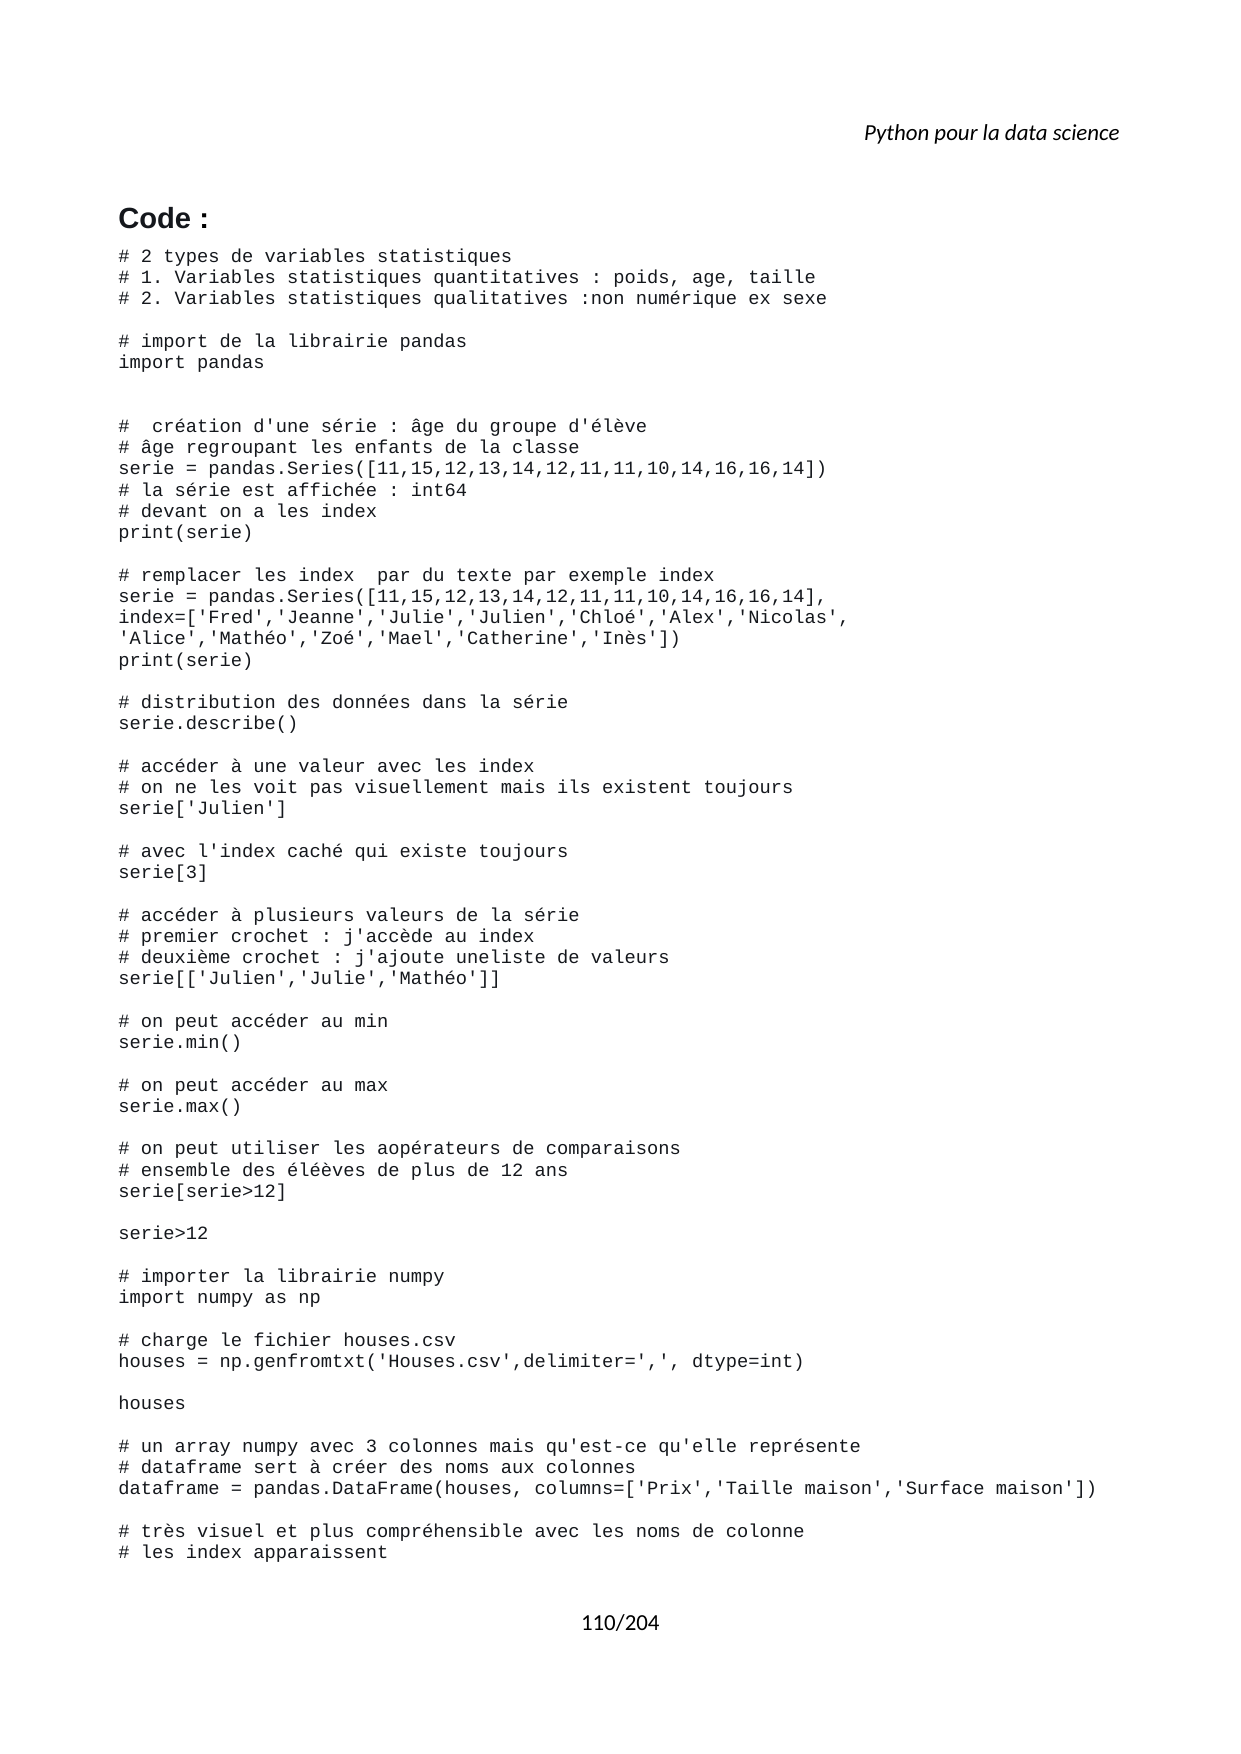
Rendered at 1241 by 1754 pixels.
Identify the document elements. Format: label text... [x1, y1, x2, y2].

text 'Alice','Mathéo','Zoé','Mael','Catherine','Inès']) [118, 629, 1122, 650]
subtitle Code : [118, 201, 1122, 234]
text serie.describe() [118, 714, 1122, 735]
text # âge regroupant les enfants de la classe [118, 438, 1122, 459]
text serie = pandas.Series([11,15,12,13,14,12,11,11,10,14,16,16,14], [118, 587, 1122, 608]
text # accéder à une valeur avec les index [118, 757, 1122, 778]
text # charge le fichier houses.csv [118, 1330, 1122, 1352]
text # import de la librairie pandas [118, 332, 1122, 353]
text # création d'une série : âge du groupe d'élève [118, 417, 1122, 438]
text # distribution des données dans la série [118, 693, 1122, 714]
text serie.max() [118, 1097, 1122, 1118]
text # on peut accéder au min [118, 1012, 1122, 1033]
text houses [118, 1394, 1122, 1415]
text index=['Fred','Jeanne','Julie','Julien','Chloé','Alex','Nicolas', [118, 608, 1122, 629]
text serie.min() [118, 1033, 1122, 1054]
text serie[['Julien','Julie','Mathéo']] [118, 969, 1122, 990]
text print(serie) [118, 650, 1122, 672]
text # très visuel et plus compréhensible avec les noms de colonne [118, 1522, 1122, 1543]
text # 2. Variables statistiques qualitatives :non numérique ex sexe [118, 289, 1122, 310]
text serie['Julien'] [118, 799, 1122, 820]
text # les index apparaissent [118, 1543, 1122, 1564]
text serie[3] [118, 863, 1122, 884]
text # ensemble des éléèves de plus de 12 ans [118, 1160, 1122, 1182]
text import pandas [118, 353, 1122, 374]
text # deuxième crochet : j'ajoute uneliste de valeurs [118, 948, 1122, 969]
text # dataframe sert à créer des noms aux colonnes [118, 1458, 1122, 1479]
text print(serie) [118, 523, 1122, 544]
text # on peut utiliser les aopérateurs de comparaisons [118, 1139, 1122, 1160]
text # devant on a les index [118, 502, 1122, 523]
text # accéder à plusieurs valeurs de la série [118, 905, 1122, 927]
text # on peut accéder au max [118, 1075, 1122, 1097]
text serie = pandas.Series([11,15,12,13,14,12,11,11,10,14,16,16,14]) [118, 459, 1122, 480]
text # un array numpy avec 3 colonnes mais qu'est-ce qu'elle représente [118, 1437, 1122, 1458]
text # premier crochet : j'accède au index [118, 927, 1122, 948]
text dataframe = pandas.DataFrame(houses, columns=['Prix','Taille maison','Surface maison']) [118, 1479, 1122, 1500]
text # importer la librairie numpy [118, 1267, 1122, 1288]
text serie>12 [118, 1224, 1122, 1245]
text # remplacer les index par du texte par exemple index [118, 565, 1122, 587]
text houses = np.genfromtxt('Houses.csv',delimiter=',', dtype=int) [118, 1352, 1122, 1373]
text # avec l'index caché qui existe toujours [118, 842, 1122, 863]
text # la série est affichée : int64 [118, 480, 1122, 502]
text import numpy as np [118, 1288, 1122, 1309]
text # 1. Variables statistiques quantitatives : poids, age, taille [118, 268, 1122, 289]
text serie[serie>12] [118, 1182, 1122, 1203]
text # on ne les voit pas visuellement mais ils existent toujours [118, 778, 1122, 799]
text # 2 types de variables statistiques [118, 247, 1122, 268]
